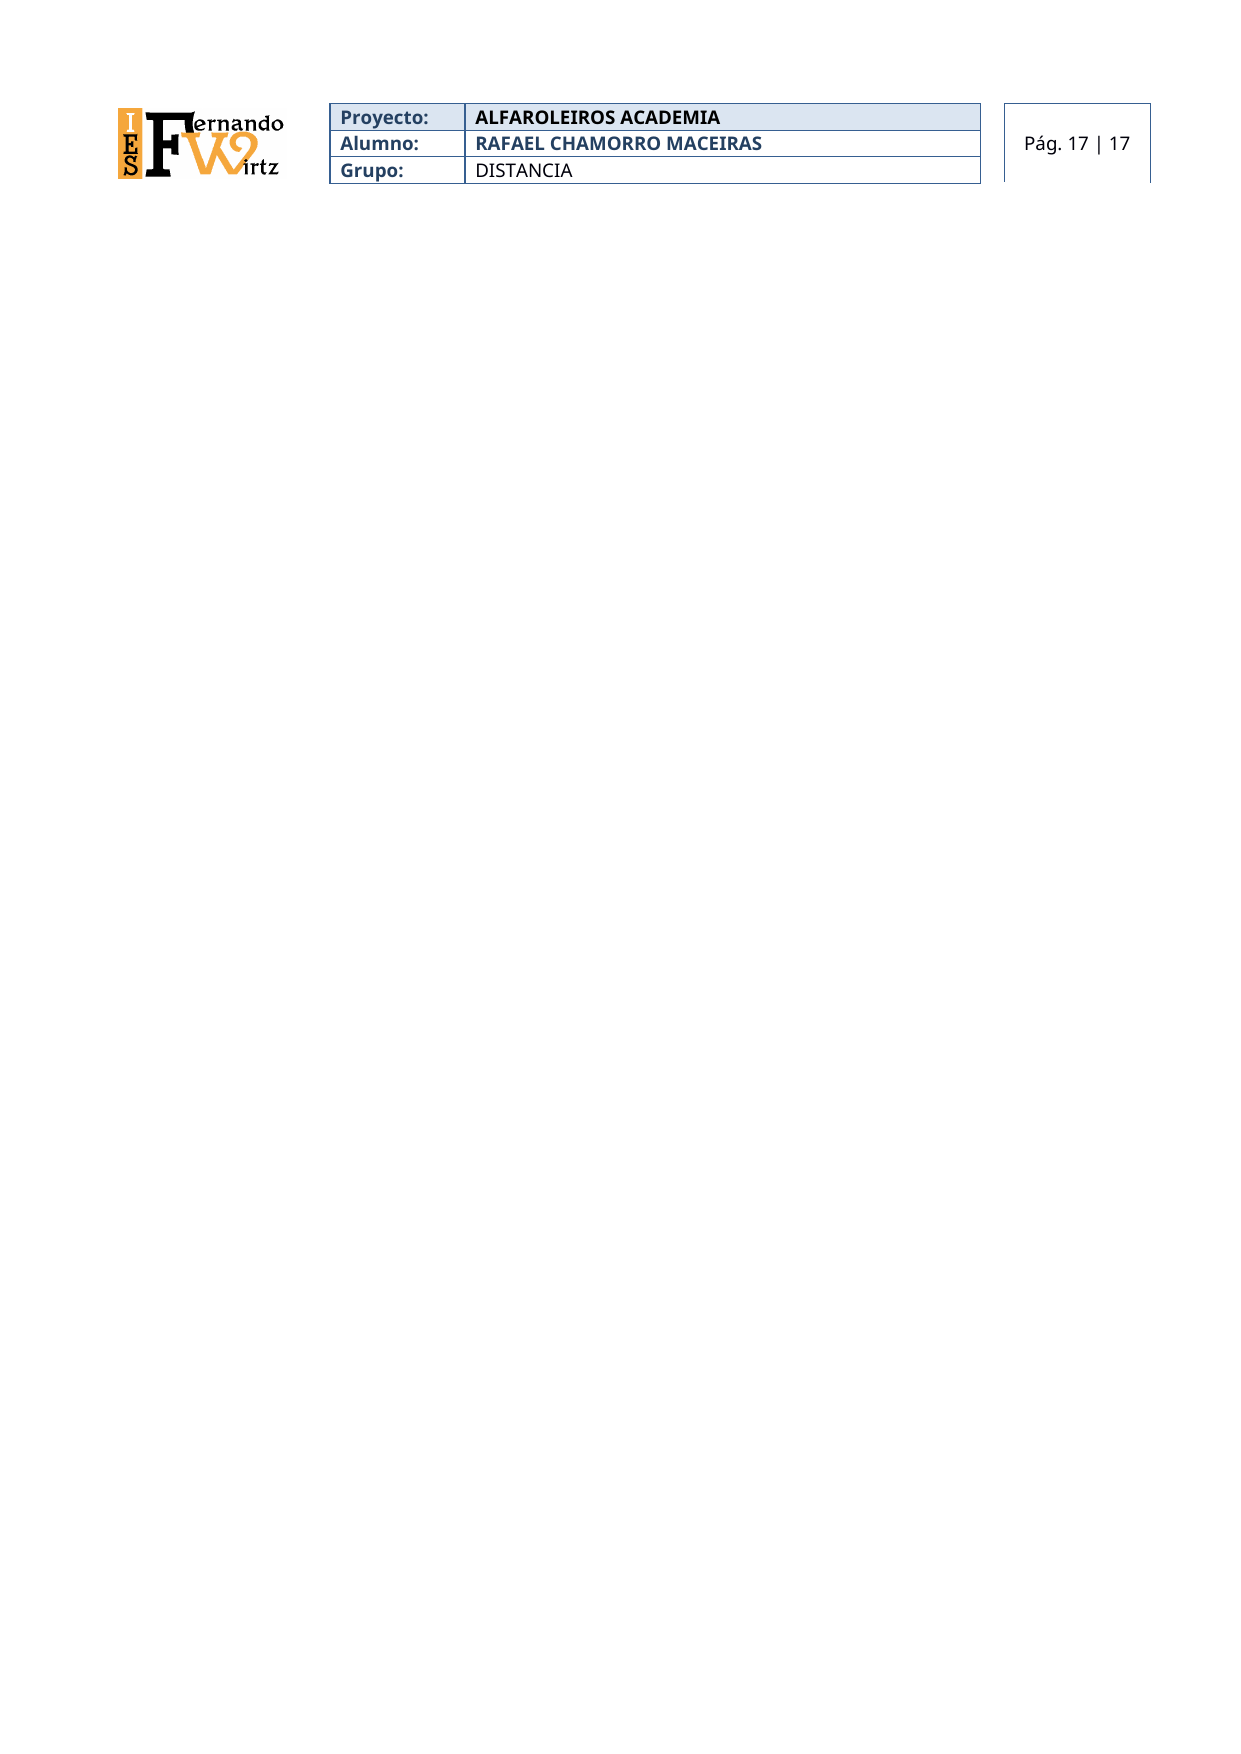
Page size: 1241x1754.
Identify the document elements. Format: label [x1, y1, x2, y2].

picture [118, 108, 287, 179]
